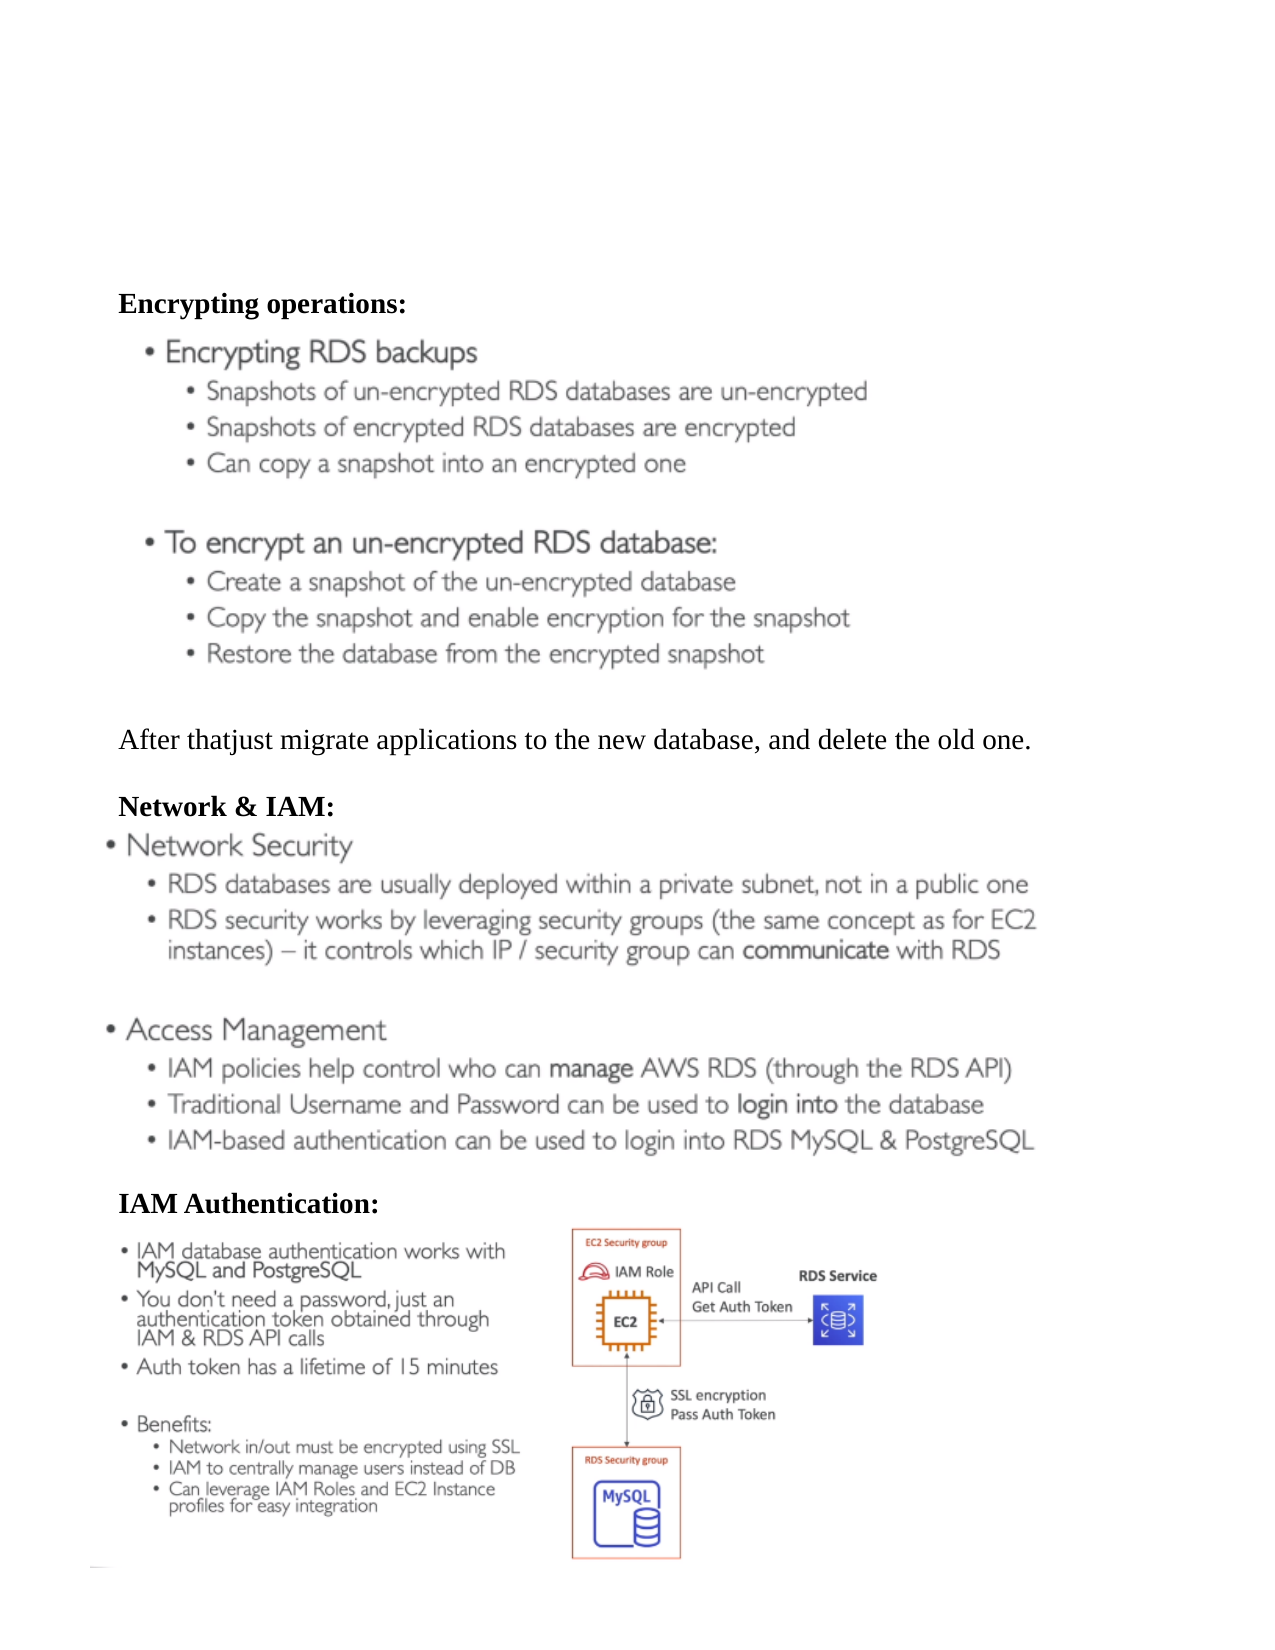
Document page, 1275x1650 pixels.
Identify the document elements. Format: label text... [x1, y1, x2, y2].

picture [74, 829, 1045, 1186]
text Encrypting operations: [118, 286, 1157, 319]
text After thatjust migrate applications to the new database, and delete the old one. [118, 722, 1157, 755]
text Network & IAM: [118, 789, 1157, 822]
text IAM Authentication: [118, 1186, 1157, 1219]
picture [90, 1223, 882, 1568]
picture [102, 326, 895, 692]
